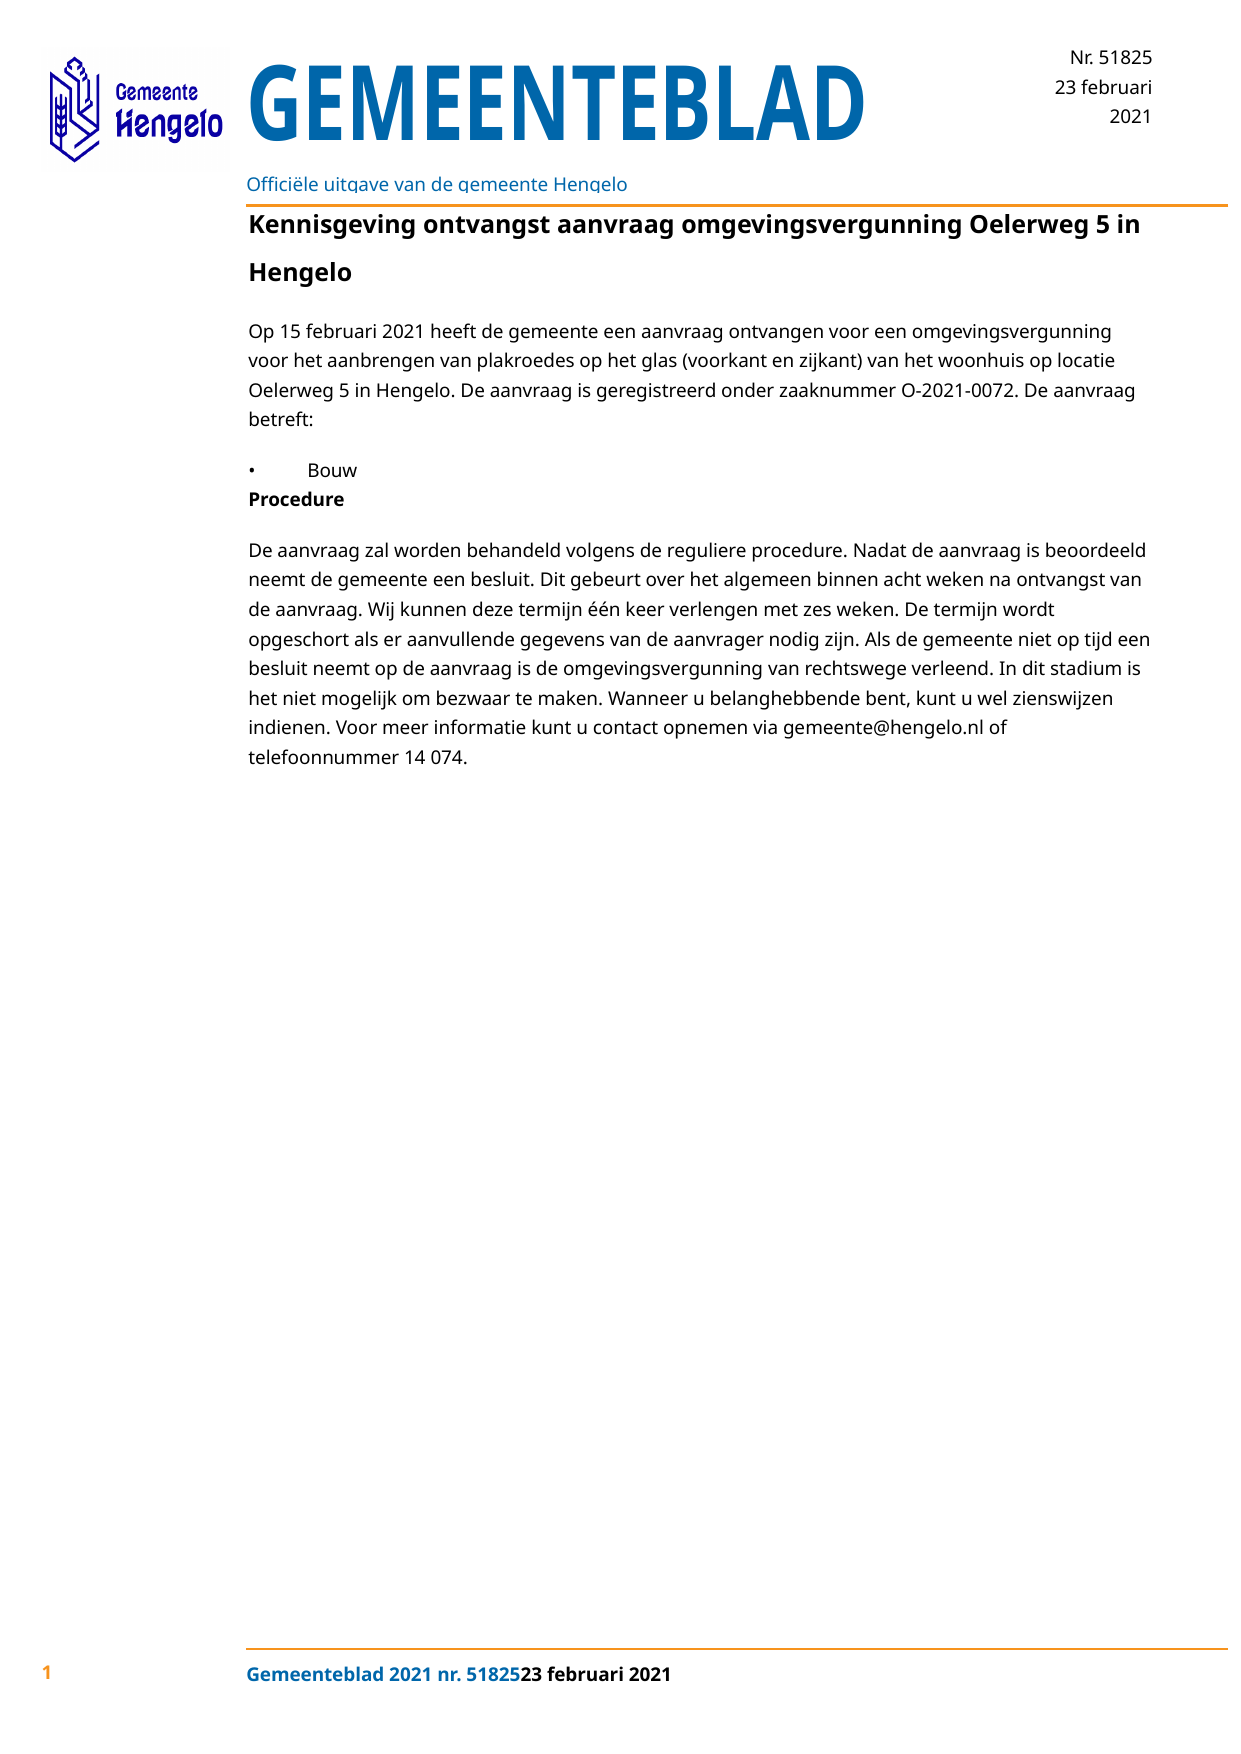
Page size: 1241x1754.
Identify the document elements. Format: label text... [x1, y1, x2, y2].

text Procedure [248, 487, 1152, 512]
text De aanvraag zal worden behandeld volgens de reguliere procedure. Nadat de aanvraag is beoordeeld neemt de gemeente een besluit. Dit gebeurt over het algemeen binnen acht weken na ontvangst van de aanvraag. Wij kunnen deze termijn één keer verlengen met zes weken. De termijn wordt opgeschort als er aanvullende gegevens van de aanvrager nodig zijn. Als de gemeente niet op tijd een besluit neemt op de aanvraag is de omgevingsvergunning van rechtswege verleend. In dit stadium is het niet mogelijk om bezwaar te maken. Wanneer u belanghebbende bent, kunt u wel zienswijzen indienen. Voor meer informatie kunt u contact opnemen via gemeente@hengelo.nl of telefoonnummer 14 074. [248, 537, 1152, 770]
list Bouw [248, 457, 1152, 483]
text Kennisgeving ontvangst aanvraag omgevingsvergunning Oelerweg 5 in Hengelo [248, 207, 1152, 288]
text Op 15 februari 2021 heeft de gemeente een aanvraag ontvangen voor een omgevingsvergunning voor het aanbrengen van plakroedes op het glas (voorkant en zijkant) van het woonhuis op locatie Oelerweg 5 in Hengelo. De aanvraag is geregistreerd onder zaaknummer O-2021-0072. De aanvraag betreft: [248, 318, 1152, 432]
picture [41, 47, 231, 172]
